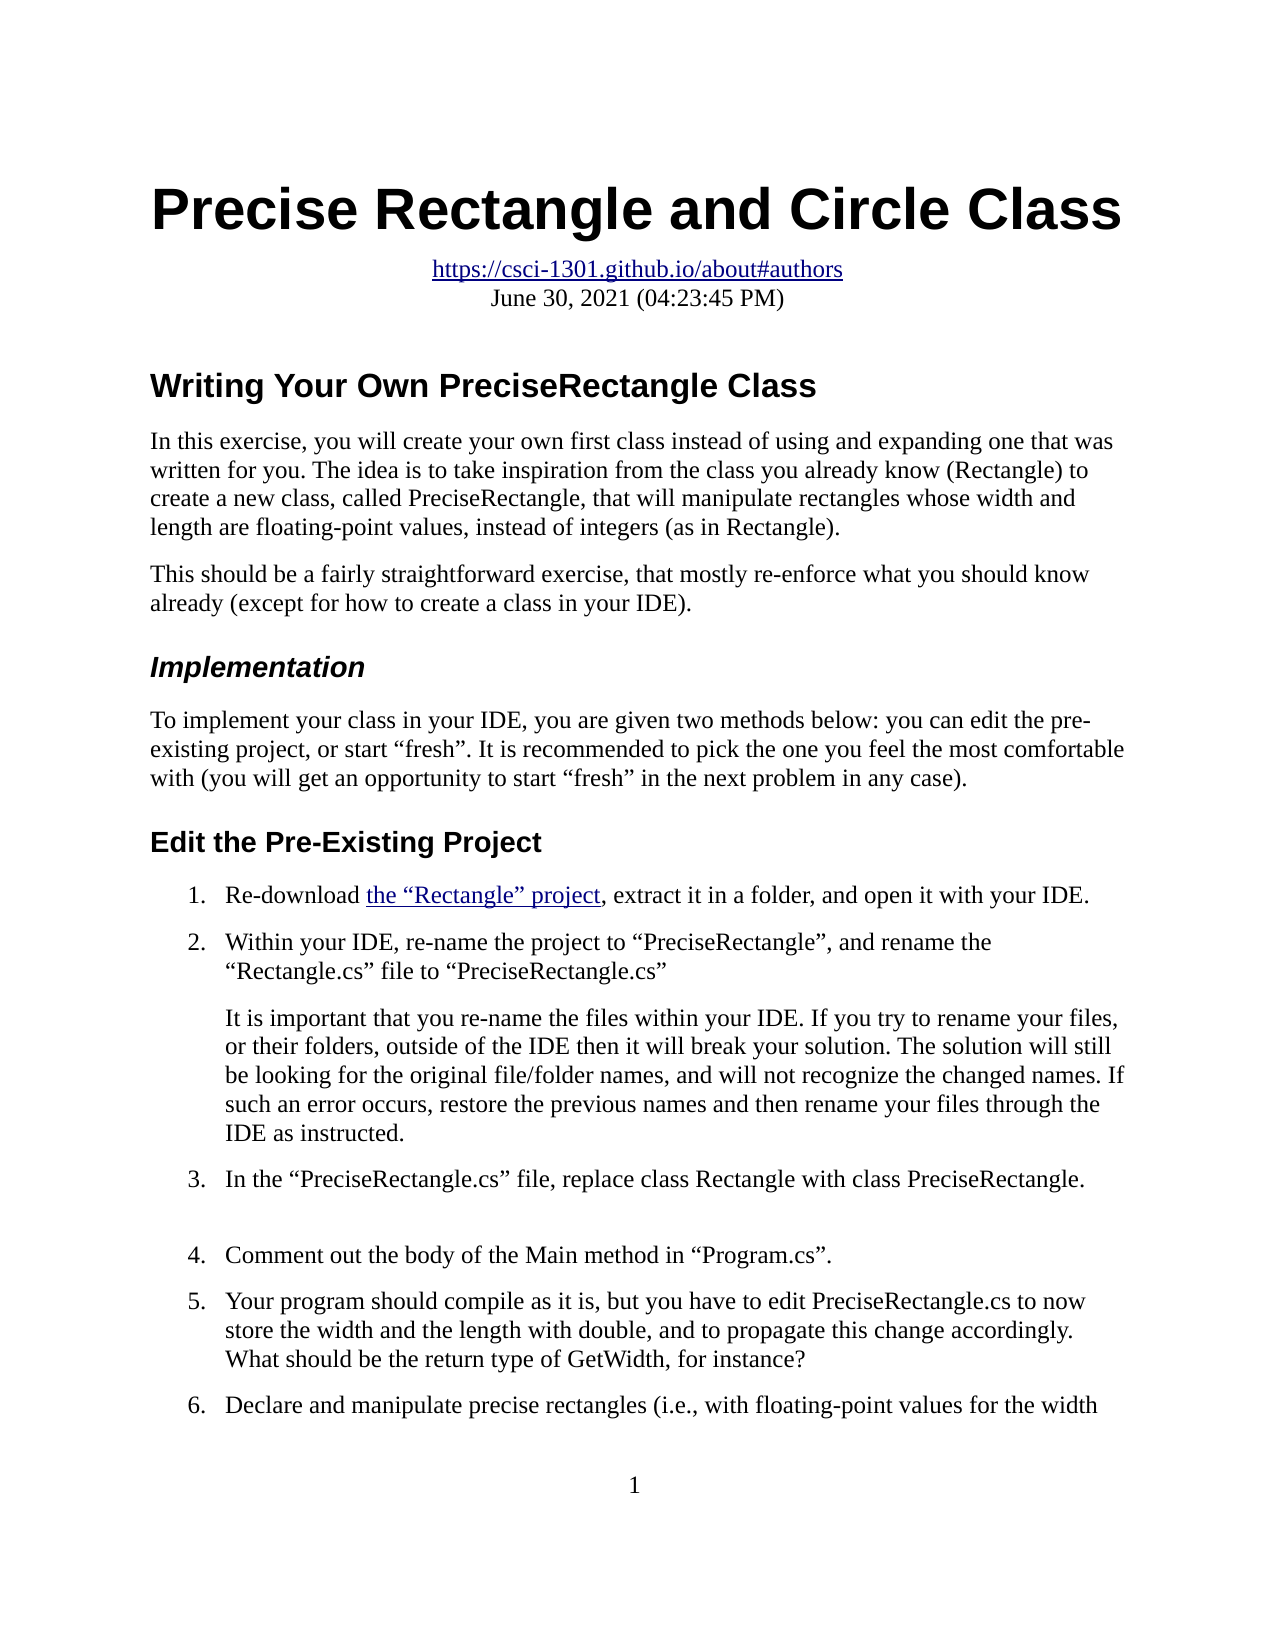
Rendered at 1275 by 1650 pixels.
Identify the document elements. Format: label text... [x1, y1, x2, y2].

list Within your IDE, re-name the project to “PreciseRectangle”, and rename the “Rectangle.cs” file to “PreciseRectangle.cs” [187, 927, 1125, 985]
title Precise Rectangle and Circle Class [150, 175, 1125, 242]
text June 30, 2021 (04:23:45 PM) [150, 283, 1125, 312]
subtitle Implementation [150, 650, 1125, 684]
subtitle Writing Your Own PreciseRectangle Class [150, 366, 1125, 404]
list Re-download the “Rectangle” project, extract it in a folder, and open it with your IDE. [187, 881, 1125, 909]
text This should be a fairly straightforward exercise, that mostly re-enforce what you should know already (except for how to create a class in your IDE). [150, 559, 1125, 616]
list Comment out the body of the Main method in “Program.cs”. [187, 1240, 1125, 1268]
list Your program should compile as it is, but you have to edit PreciseRectangle.cs to now store the width and the length with double, and to propagate this change accordingly. What should be the return type of GetWidth, for instance? [187, 1286, 1125, 1373]
list It is important that you re-name the files within your IDE. If you try to rename your files, or their folders, outside of the IDE then it will break your solution. The solution will still be looking for the original file/folder names, and will not recognize the changed names. If such an error occurs, restore the previous names and then rename your files through the IDE as instructed. [187, 1003, 1125, 1146]
list In the “PreciseRectangle.cs” file, replace class Rectangle with class PreciseRectangle. [187, 1164, 1125, 1222]
list Declare and manipulate precise rectangles (i.e., with floating-point values for the width [187, 1391, 1125, 1419]
text In this exercise, you will create your own first class instead of using and expanding one that was written for you. The idea is to take inspiration from the class you already know (Rectangle) to create a new class, called PreciseRectangle, that will manipulate rectangles whose width and length are floating-point values, instead of integers (as in Rectangle). [150, 426, 1125, 541]
subtitle Edit the Pre-Existing Project [150, 826, 1125, 859]
text https://csci-1301.github.io/about#authors [150, 254, 1125, 283]
text To implement your class in your IDE, you are given two methods below: you can edit the pre-existing project, or start “fresh”. It is recommended to pick the one you feel the most comfortable with (you will get an opportunity to start “fresh” in the next problem in any case). [150, 705, 1125, 792]
